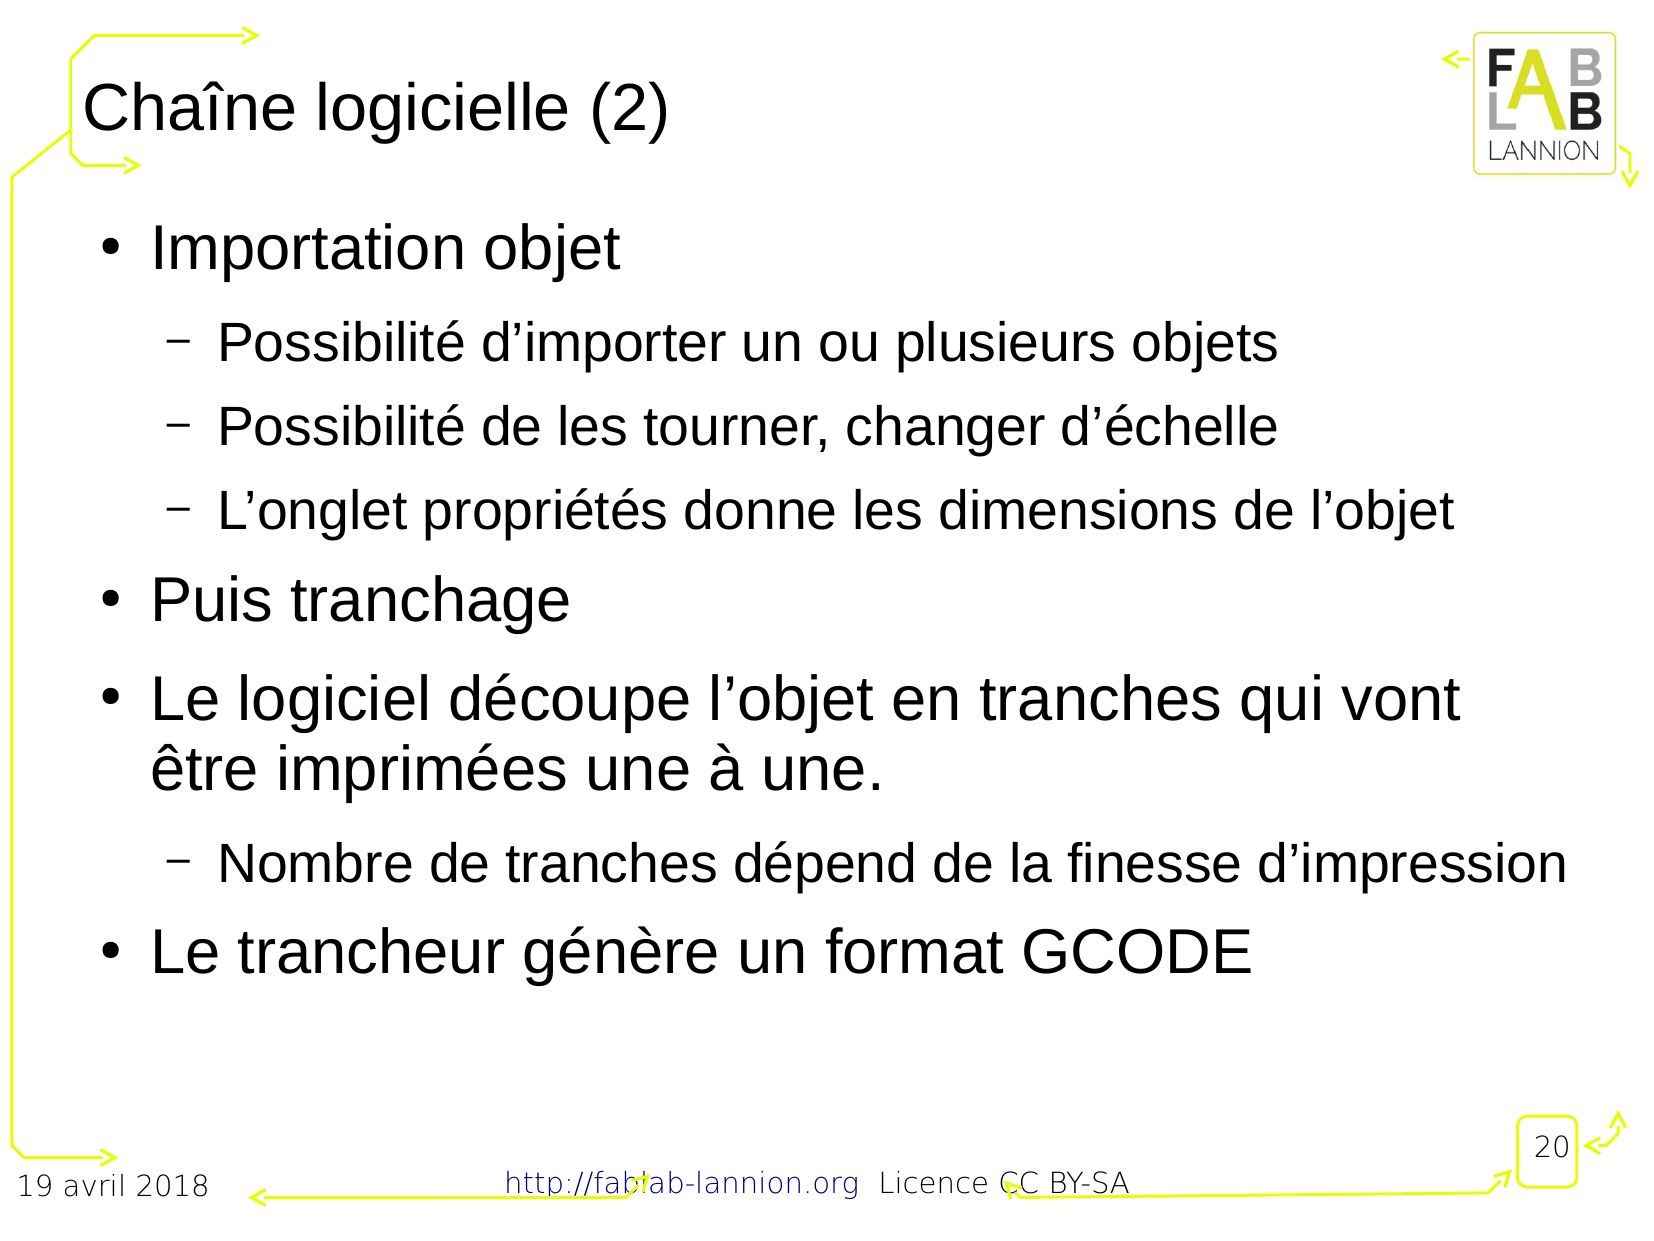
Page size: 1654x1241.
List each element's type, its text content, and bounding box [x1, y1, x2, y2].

picture [1470, 29, 1619, 178]
title Chaîne logicielle (2) [82, 49, 1441, 166]
list Importation objet Possibilité d’importer un ou plusieurs objets Possibilité de les tourner, changer d’échelle L’onglet propriétés donne les dimensions de l’objet Puis tranchage Le logiciel découpe l’objet en tranches qui vont être imprimées une à une. Nombre de tranches dépend de la finesse d’impression Le trancheur génère un format GCODE [82, 212, 1571, 1010]
